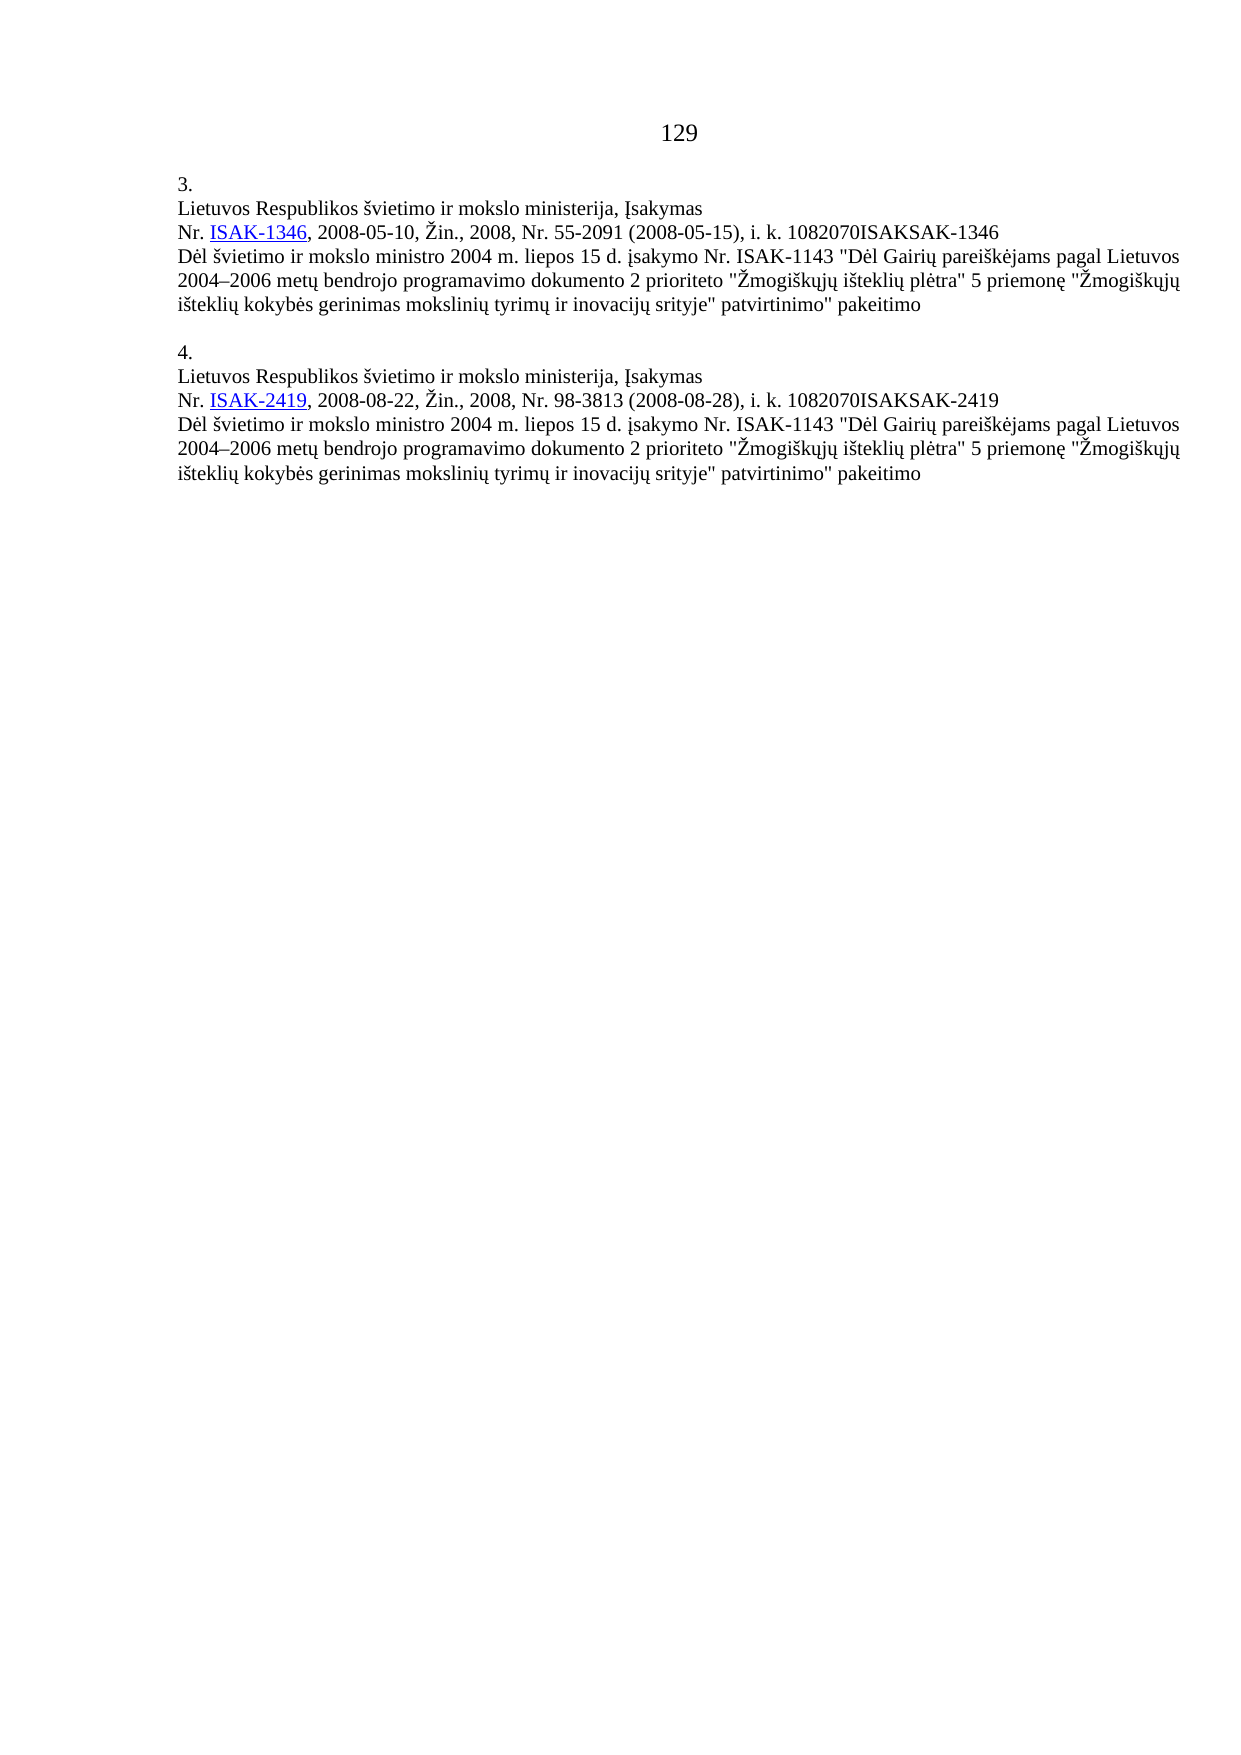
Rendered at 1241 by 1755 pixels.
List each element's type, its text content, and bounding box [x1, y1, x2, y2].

text Nr. ISAK-2419, 2008-08-22, Žin., 2008, Nr. 98-3813 (2008-08-28), i. k. 1082070ISAKSAK-2419 [177, 388, 1181, 412]
text 4. [177, 340, 1181, 364]
text Dėl švietimo ir mokslo ministro 2004 m. liepos 15 d. įsakymo Nr. ISAK-1143 "Dėl Gairių pareiškėjams pagal Lietuvos 2004–2006 metų bendrojo programavimo dokumento 2 prioriteto "Žmogiškųjų išteklių plėtra" 5 priemonę "Žmogiškųjų išteklių kokybės gerinimas mokslinių tyrimų ir inovacijų srityje" patvirtinimo" pakeitimo [177, 244, 1181, 316]
text Lietuvos Respublikos švietimo ir mokslo ministerija, Įsakymas [177, 364, 1181, 388]
text Lietuvos Respublikos švietimo ir mokslo ministerija, Įsakymas [177, 196, 1181, 220]
text 3. [177, 172, 1181, 196]
text Nr. ISAK-1346, 2008-05-10, Žin., 2008, Nr. 55-2091 (2008-05-15), i. k. 1082070ISAKSAK-1346 [177, 220, 1181, 244]
text Dėl švietimo ir mokslo ministro 2004 m. liepos 15 d. įsakymo Nr. ISAK-1143 "Dėl Gairių pareiškėjams pagal Lietuvos 2004–2006 metų bendrojo programavimo dokumento 2 prioriteto "Žmogiškųjų išteklių plėtra" 5 priemonę "Žmogiškųjų išteklių kokybės gerinimas mokslinių tyrimų ir inovacijų srityje" patvirtinimo" pakeitimo [177, 412, 1181, 484]
